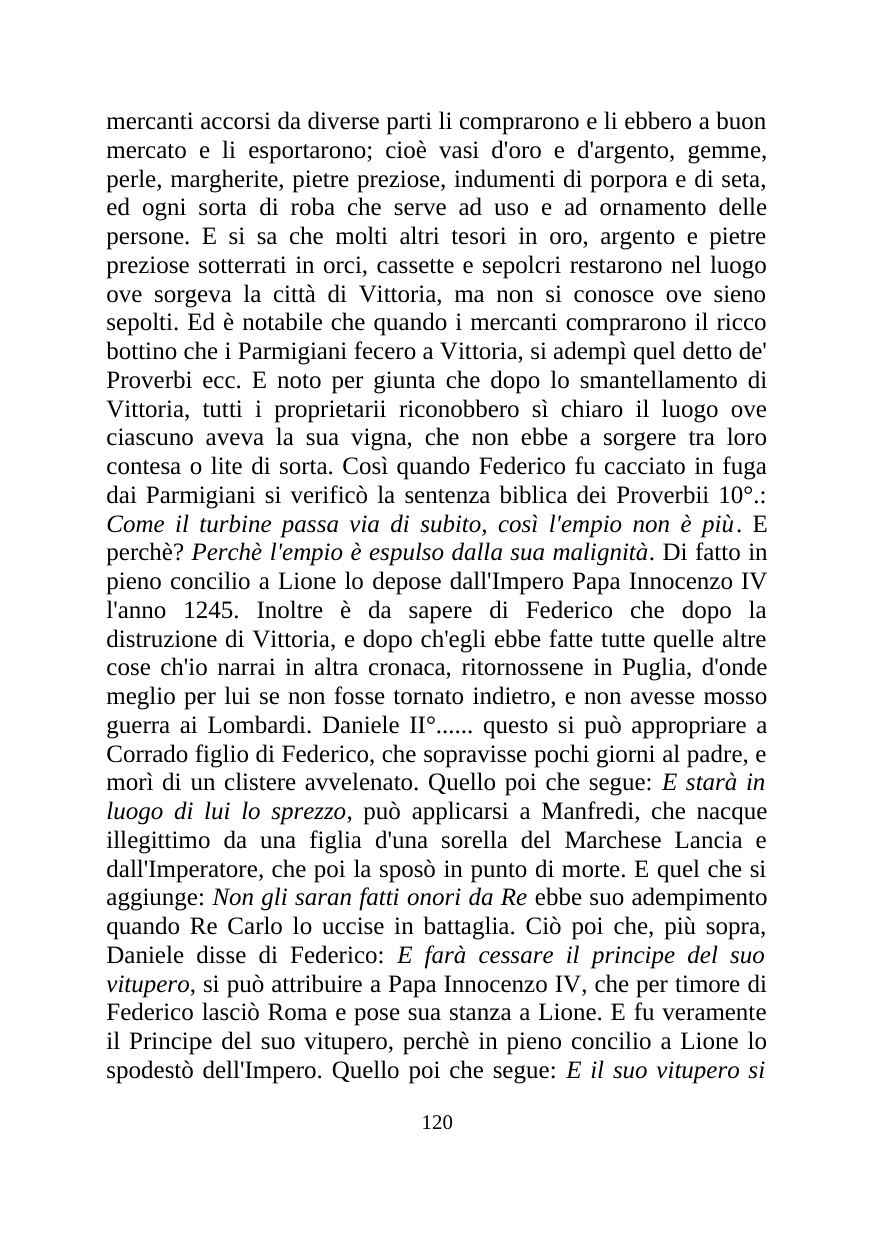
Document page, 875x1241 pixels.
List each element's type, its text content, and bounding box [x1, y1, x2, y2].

text mercanti accorsi da diverse parti li comprarono e li ebbero a buon mercato e li esportarono; cioè vasi d'oro e d'argento, gemme, perle, margherite, pietre preziose, indumenti di porpora e di seta, ed ogni sorta di roba che serve ad uso e ad ornamento delle persone. E si sa che molti altri tesori in oro, argento e pietre preziose sotterrati in orci, cassette e sepolcri restarono nel luogo ove sorgeva la città di Vittoria, ma non si conosce ove sieno sepolti. Ed è notabile che quando i mercanti comprarono il ricco bottino che i Parmigiani fecero a Vittoria, si adempì quel detto de' Proverbi ecc. E noto per giunta che dopo lo smantellamento di Vittoria, tutti i proprietarii riconobbero sì chiaro il luogo ove ciascuno aveva la sua vigna, che non ebbe a sorgere tra loro contesa o lite di sorta. Così quando Federico fu cacciato in fuga dai Parmigiani si verificò la sentenza biblica dei Proverbii 10°.: Come il turbine passa via di subito, così l'empio non è più. E perchè? Perchè l'empio è espulso dalla sua malignità. Di fatto in pieno concilio a Lione lo depose dall'Impero Papa Innocenzo IV l'anno 1245. Inoltre è da sapere di Federico che dopo la distruzione di Vittoria, e dopo ch'egli ebbe fatte tutte quelle altre cose ch'io narrai in altra cronaca, ritornossene in Puglia, d'onde meglio per lui se non fosse tornato indietro, e non avesse mosso guerra ai Lombardi. Daniele II°...... questo si può appropriare a Corrado figlio di Federico, che sopravisse pochi giorni al padre, e morì di un clistere avvelenato. Quello poi che segue: E starà in luogo di lui lo sprezzo, può applicarsi a Manfredi, che nacque illegittimo da una figlia d'una sorella del Marchese Lancia e dall'Imperatore, che poi la sposò in punto di morte. E quel che si aggiunge: Non gli saran fatti onori da Re ebbe suo adempimento quando Re Carlo lo uccise in battaglia. Ciò poi che, più sopra, Daniele disse di Federico: E farà cessare il principe del suo vitupero, si può attribuire a Papa Innocenzo IV, che per timore di Federico lasciò Roma e pose sua stanza a Lione. E fu veramente il Principe del suo vitupero, perchè in pieno concilio a Lione lo spodestò dell'Impero. Quello poi che segue: E il suo vitupero si [106, 106, 768, 1084]
